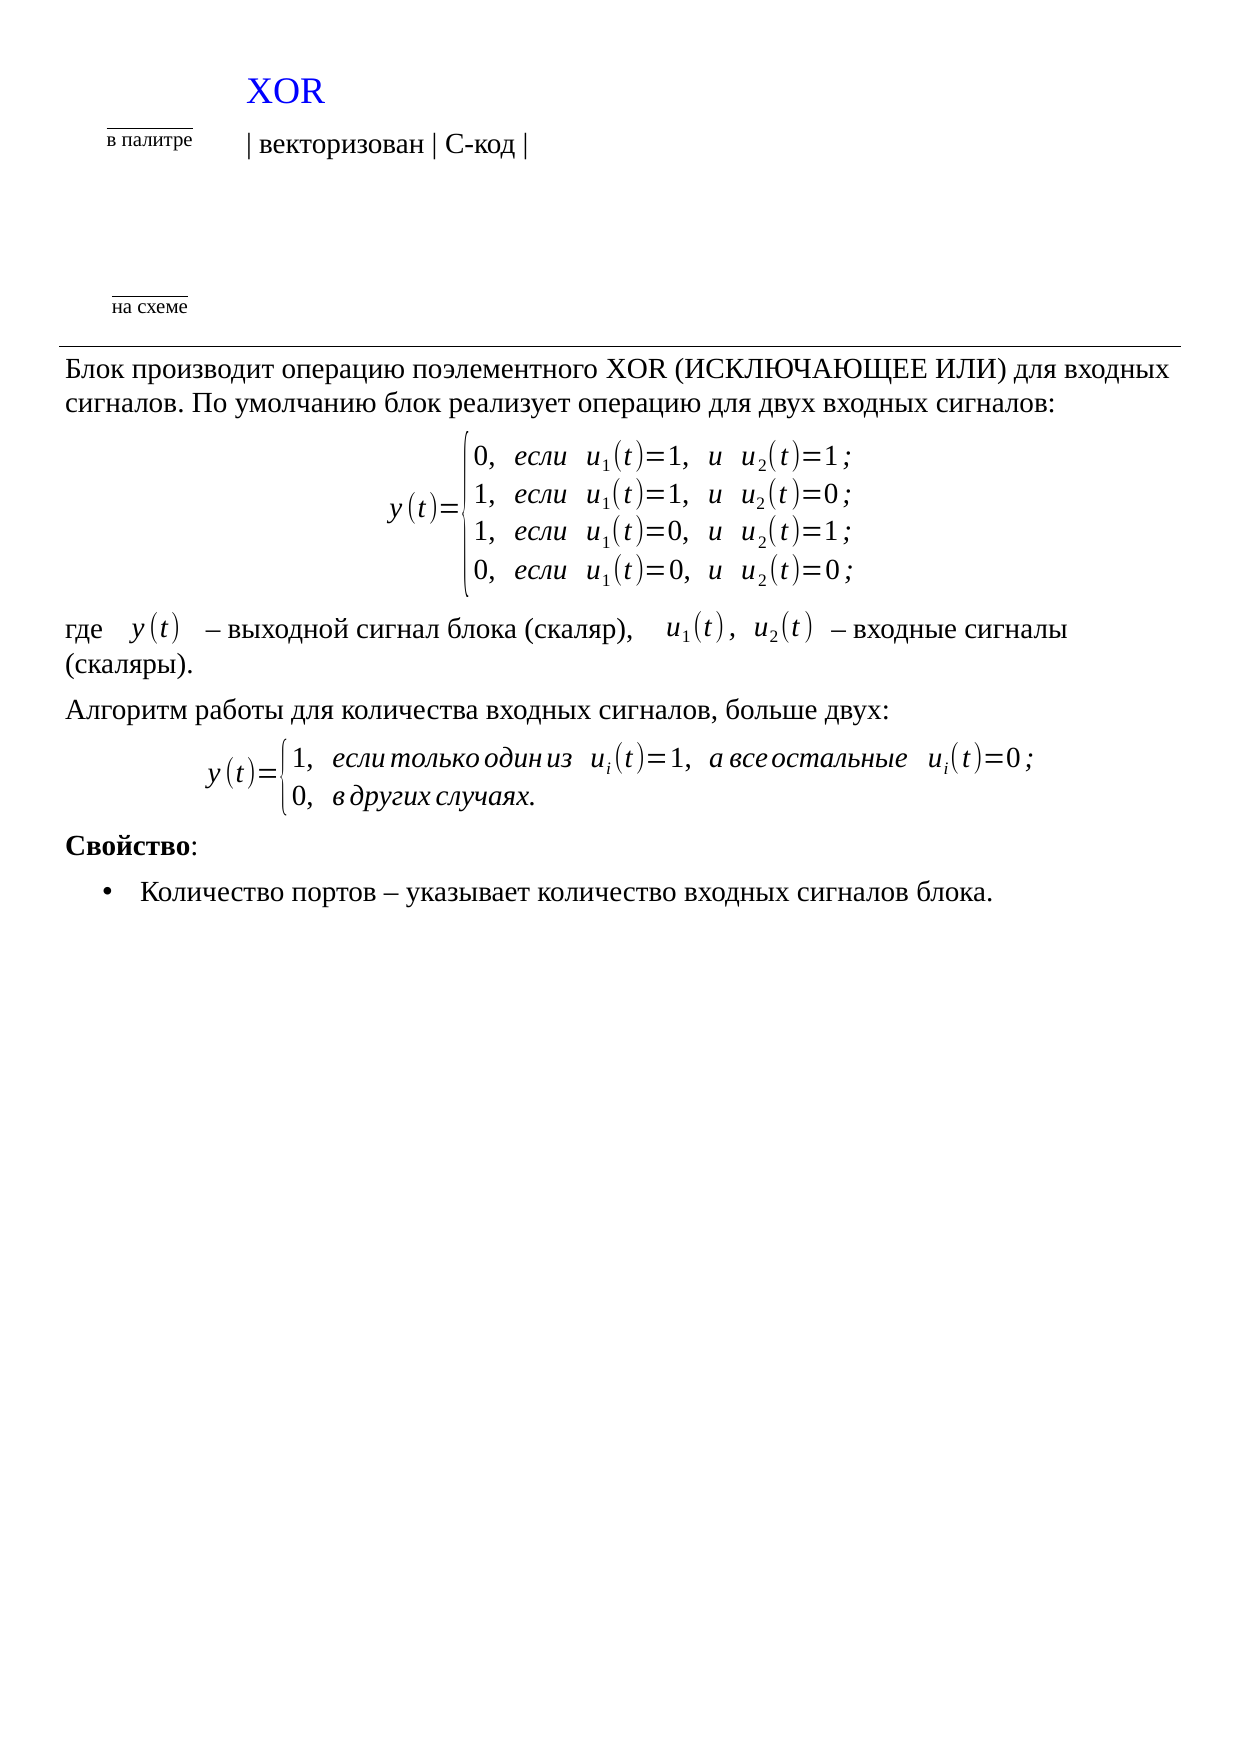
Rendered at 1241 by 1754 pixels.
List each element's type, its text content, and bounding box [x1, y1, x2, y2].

table_cell в палитре [59, 121, 240, 178]
table_cell Блок производит операцию поэлементного XOR (ИСКЛЮЧАЮЩЕЕ ИЛИ) для входных сигналов. По умолчанию блок реализует операцию для двух входных сигналов: где – выходной сигнал блока (скаляр), – входные сигналы (скаляры). Алгоритм работы для количества входных сигналов, больше двух: Свойство: Количество портов – указывает количество входных сигналов блока. [59, 347, 1181, 926]
table_cell на схеме [59, 288, 240, 346]
table_cell | векторизован | C-код | [240, 121, 1181, 178]
table_header XOR [240, 59, 1181, 121]
table_cell [240, 178, 1181, 288]
table_header [59, 59, 240, 121]
table_cell [240, 288, 1181, 346]
table_cell [59, 178, 240, 288]
